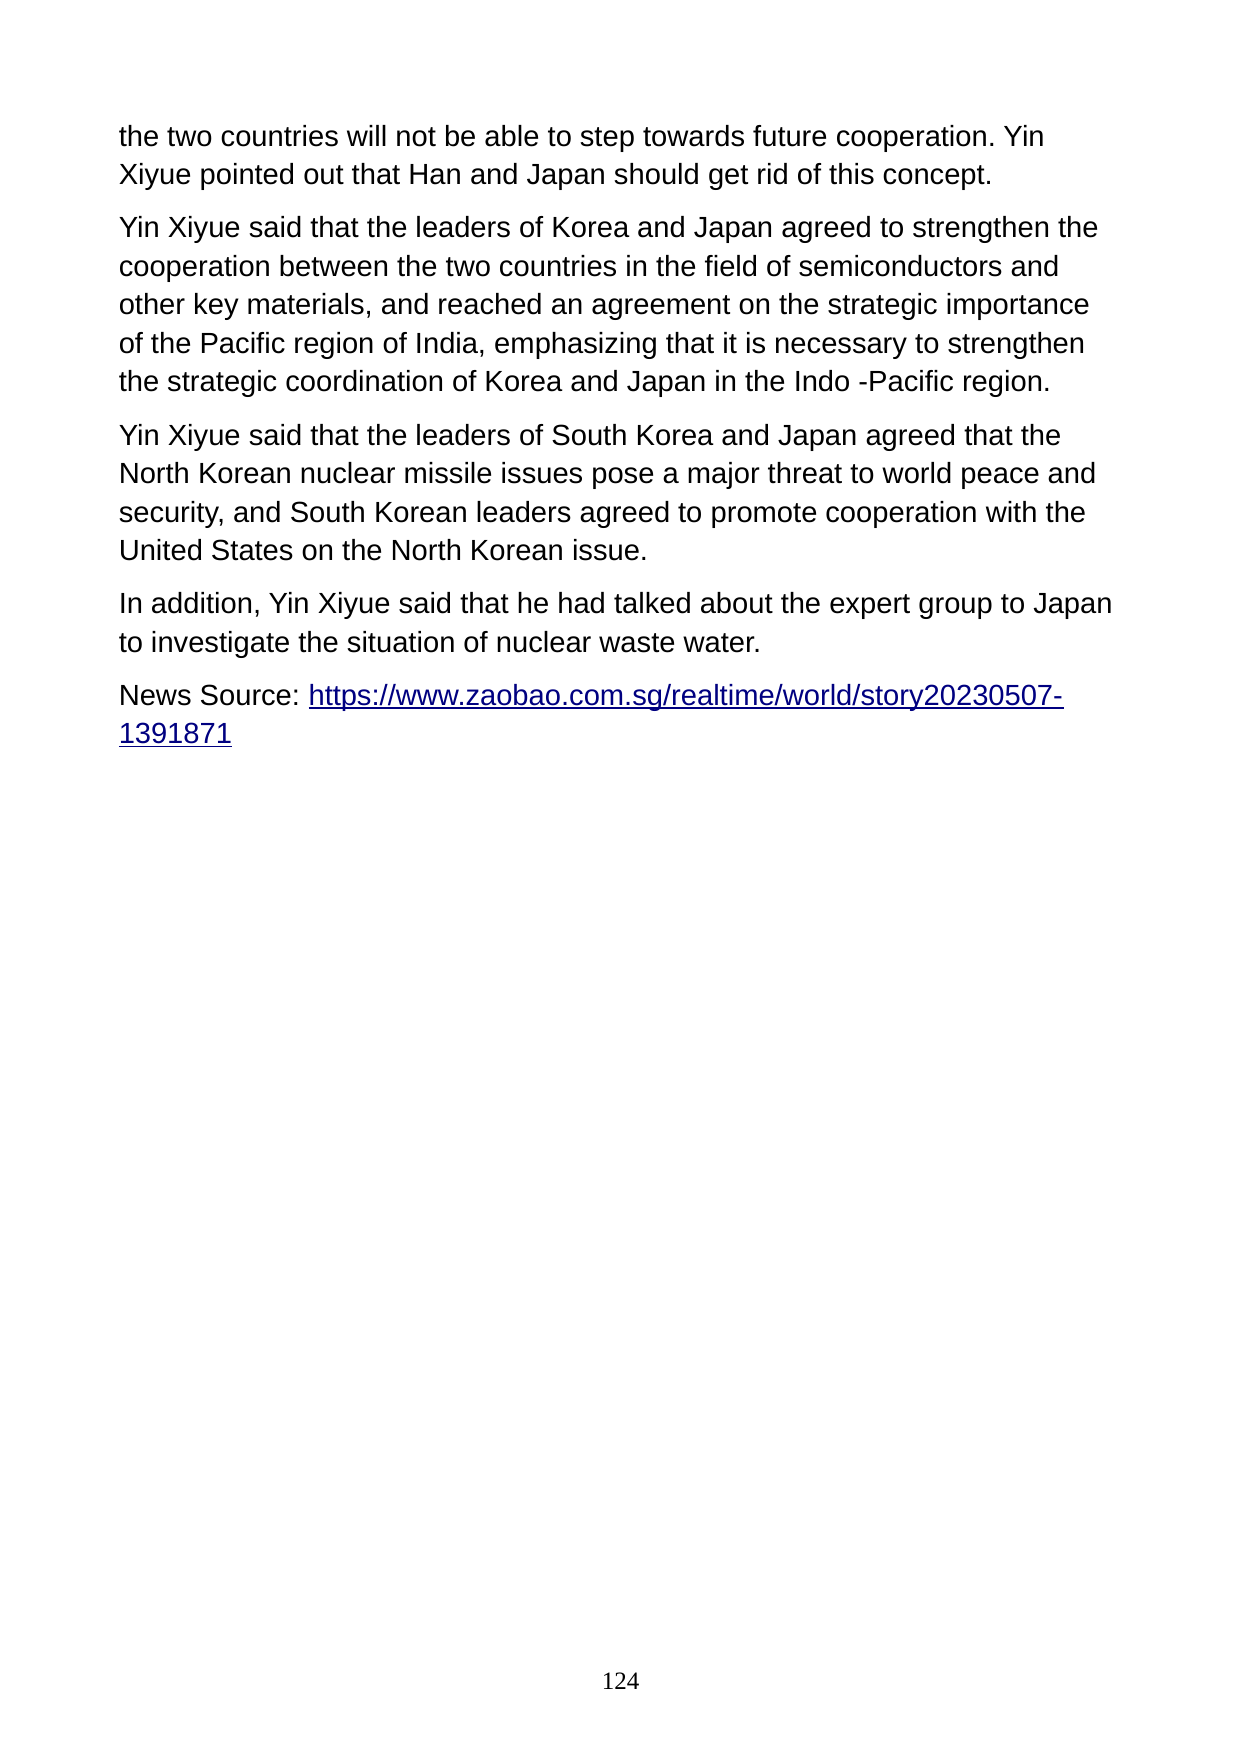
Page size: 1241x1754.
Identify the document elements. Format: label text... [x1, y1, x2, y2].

text Yin Xiyue said that the leaders of South Korea and Japan agreed that the North Korean nuclear missile issues pose a major threat to world peace and security, and South Korean leaders agreed to promote cooperation with the United States on the North Korean issue. [118, 417, 1122, 567]
text Yin Xiyue said that the leaders of Korea and Japan agreed to strengthen the cooperation between the two countries in the field of semiconductors and other key materials, and reached an agreement on the strategic importance of the Pacific region of India, emphasizing that it is necessary to strengthen the strategic coordination of Korea and Japan in the Indo -Pacific region. [118, 210, 1122, 398]
text News Source: https://www.zaobao.com.sg/realtime/world/story20230507-1391871 [118, 678, 1122, 750]
text In addition, Yin Xiyue said that he had talked about the expert group to Japan to investigate the situation of nuclear waste water. [118, 586, 1122, 658]
text the two countries will not be able to step towards future cooperation. Yin Xiyue pointed out that Han and Japan should get rid of this concept. [118, 118, 1122, 191]
